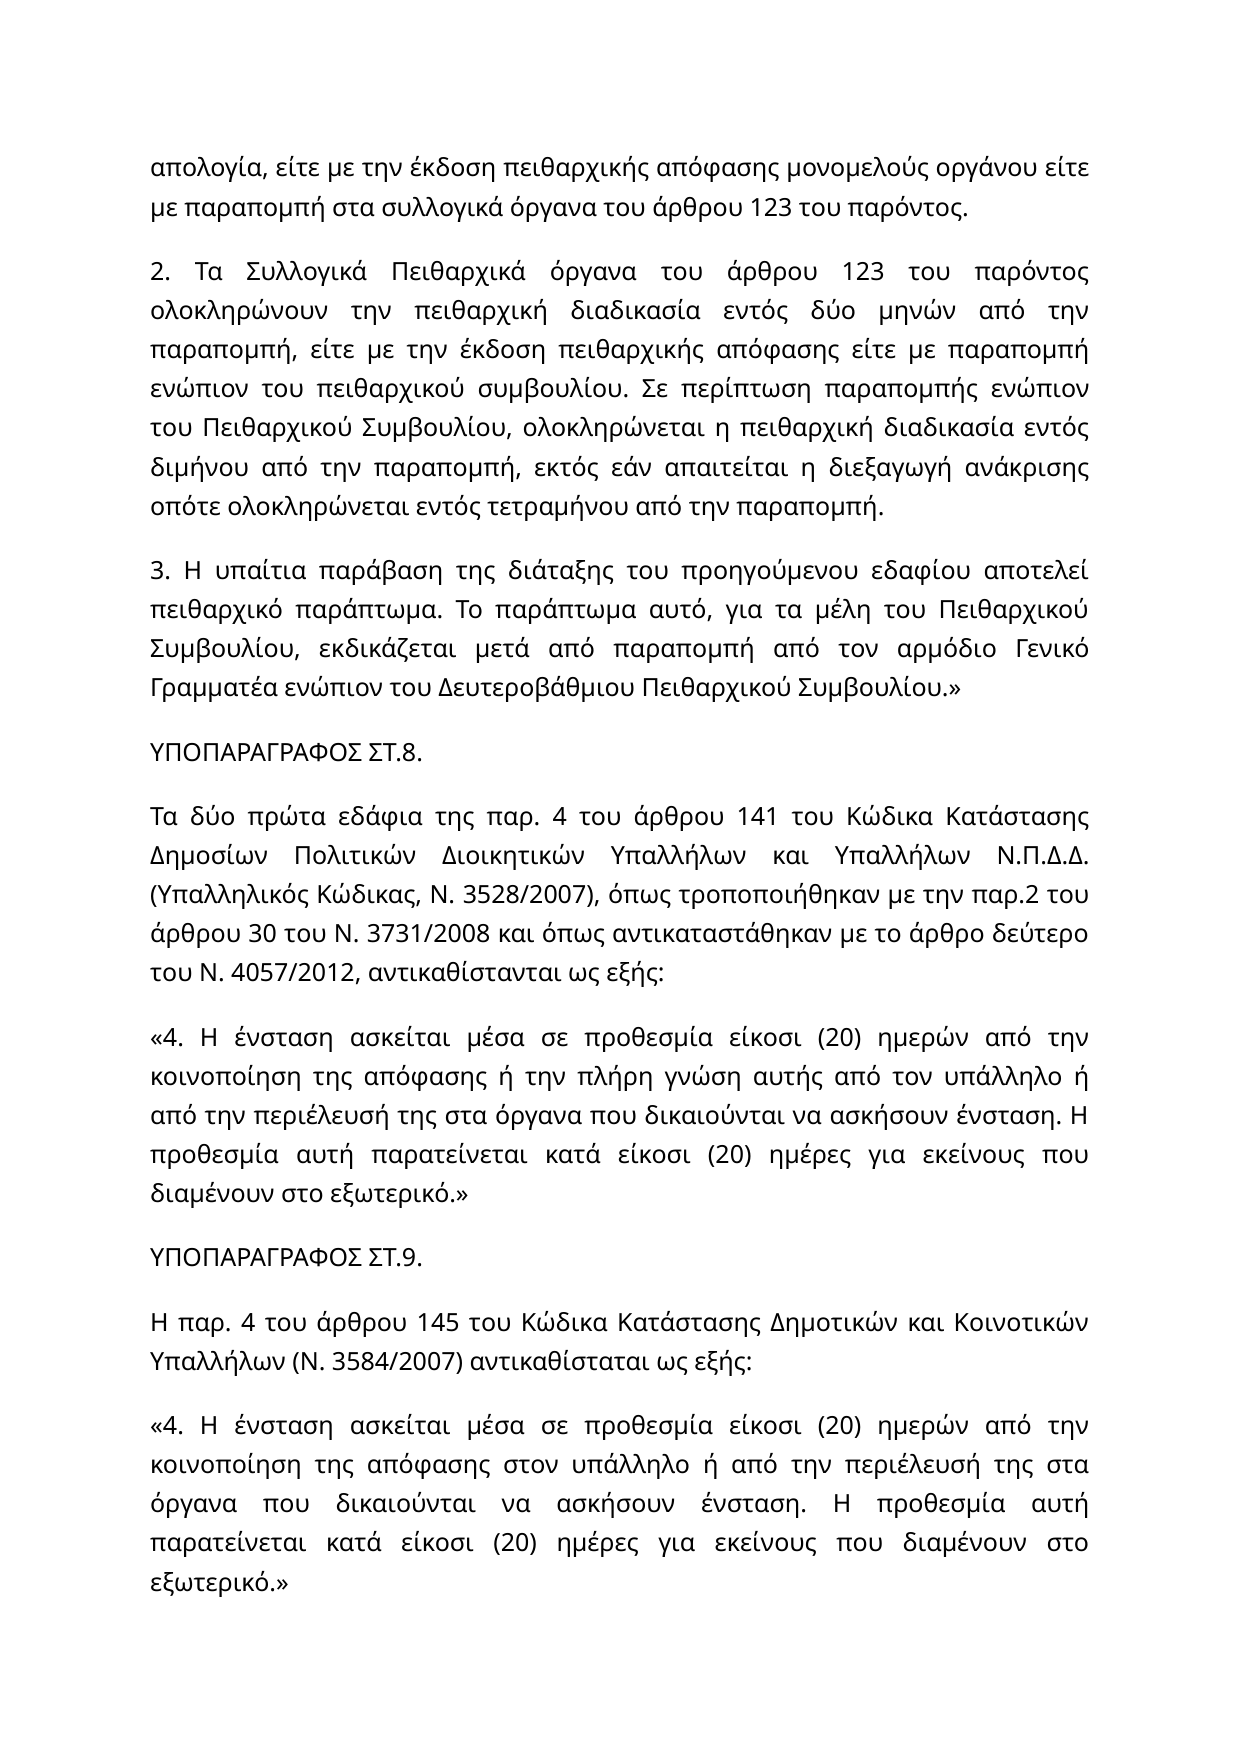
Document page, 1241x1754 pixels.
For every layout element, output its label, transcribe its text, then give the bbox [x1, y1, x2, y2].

text Τα δύο πρώτα εδάφια της παρ. 4 του άρθρου 141 του Κώδικα Κατάστασης Δημοσίων Πολιτικών Διοικητικών Υπαλλήλων και Υπαλλήλων Ν.Π.Δ.Δ. (Υπαλληλικός Κώδικας, Ν. 3528/2007), όπως τροποποιήθηκαν με την παρ.2 του άρθρου 30 του Ν. 3731/2008 και όπως αντικαταστάθηκαν με το άρθρο δεύτερο του Ν. 4057/2012, αντικαθίστανται ως εξής: [150, 798, 1090, 989]
text 3. Η υπαίτια παράβαση της διάταξης του προηγούμενου εδαφίου αποτελεί πειθαρχικό παράπτωμα. Το παράπτωμα αυτό, για τα μέλη του Πειθαρχικού Συμβουλίου, εκδικάζεται μετά από παραπομπή από τον αρμόδιο Γενικό Γραμματέα ενώπιον του Δευτεροβάθμιου Πειθαρχικού Συμβουλίου.» [150, 552, 1090, 704]
text ΥΠΟΠΑΡΑΓΡΑΦΟΣ ΣΤ.8. [150, 734, 1090, 768]
text «4. Η ένσταση ασκείται μέσα σε προθεσμία είκοσι (20) ημερών από την κοινοποίηση της απόφασης στον υπάλληλο ή από την περιέλευσή της στα όργανα που δικαιούνται να ασκήσουν ένσταση. Η προθεσμία αυτή παρατείνεται κατά είκοσι (20) ημέρες για εκείνους που διαμένουν στο εξωτερικό.» [150, 1407, 1090, 1598]
text απολογία, είτε με την έκδοση πειθαρχικής απόφασης μονομελούς οργάνου είτε με παραπομπή στα συλλογικά όργανα του άρθρου 123 του παρόντος. [150, 150, 1090, 223]
text «4. Η ένσταση ασκείται μέσα σε προθεσμία είκοσι (20) ημερών από την κοινοποίηση της απόφασης ή την πλήρη γνώση αυτής από τον υπάλληλο ή από την περιέλευσή της στα όργανα που δικαιούνται να ασκήσουν ένσταση. Η προθεσμία αυτή παρατείνεται κατά είκοσι (20) ημέρες για εκείνους που διαμένουν στο εξωτερικό.» [150, 1019, 1090, 1210]
text Η παρ. 4 του άρθρου 145 του Κώδικα Κατάστασης Δημοτικών και Κοινοτικών Υπαλλήλων (Ν. 3584/2007) αντικαθίσταται ως εξής: [150, 1304, 1090, 1377]
text 2. Τα Συλλογικά Πειθαρχικά όργανα του άρθρου 123 του παρόντος ολοκληρώνουν την πειθαρχική διαδικασία εντός δύο μηνών από την παραπομπή, είτε με την έκδοση πειθαρχικής απόφασης είτε με παραπομπή ενώπιον του πειθαρχικού συμβουλίου. Σε περίπτωση παραπομπής ενώπιον του Πειθαρχικού Συμβουλίου, ολοκληρώνεται η πειθαρχική διαδικασία εντός διμήνου από την παραπομπή, εκτός εάν απαιτείται η διεξαγωγή ανάκρισης οπότε ολοκληρώνεται εντός τετραμήνου από την παραπομπή. [150, 253, 1090, 522]
text ΥΠΟΠΑΡΑΓΡΑΦΟΣ ΣΤ.9. [150, 1240, 1090, 1274]
